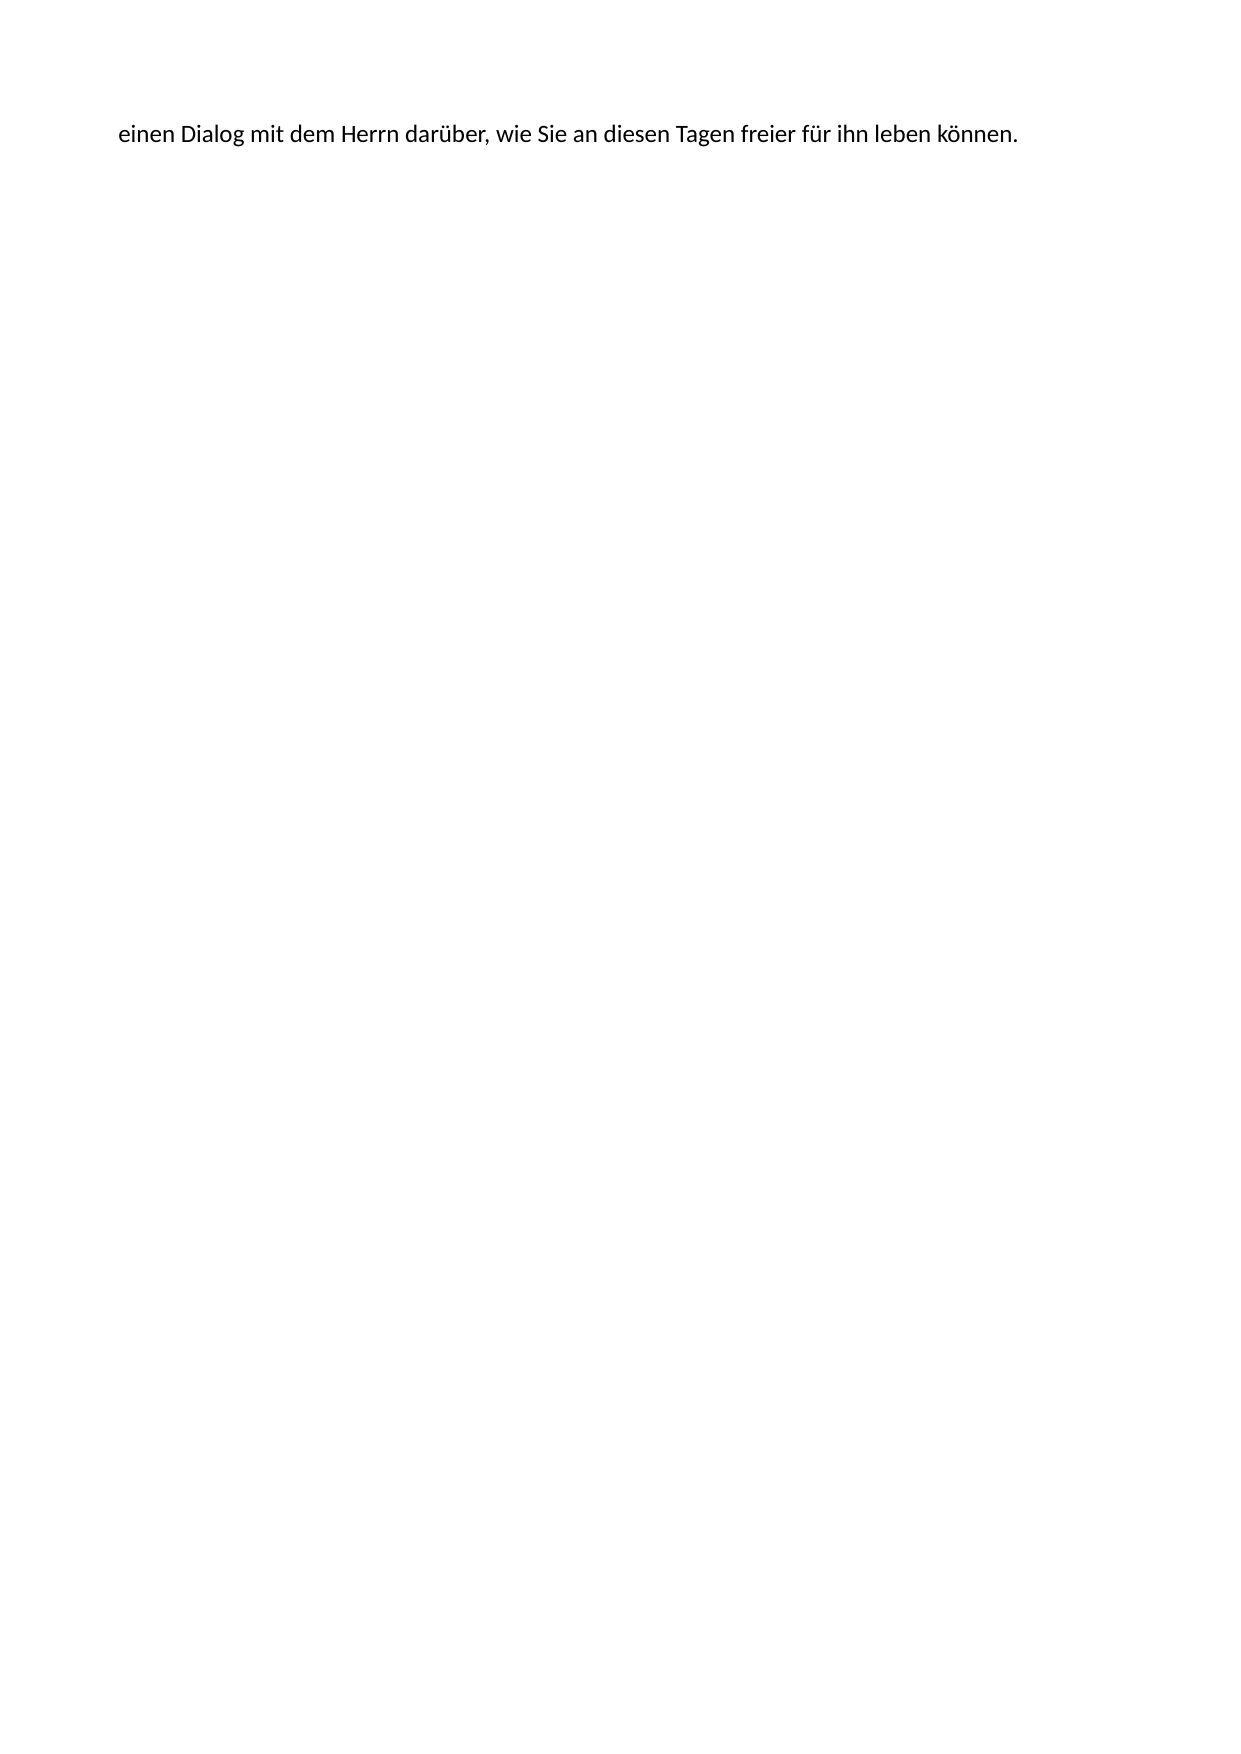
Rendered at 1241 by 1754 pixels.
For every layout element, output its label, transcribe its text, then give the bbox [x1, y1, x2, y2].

text einen Dialog mit dem Herrn darüber, wie Sie an diesen Tagen freier für ihn leben können. [118, 118, 1122, 179]
